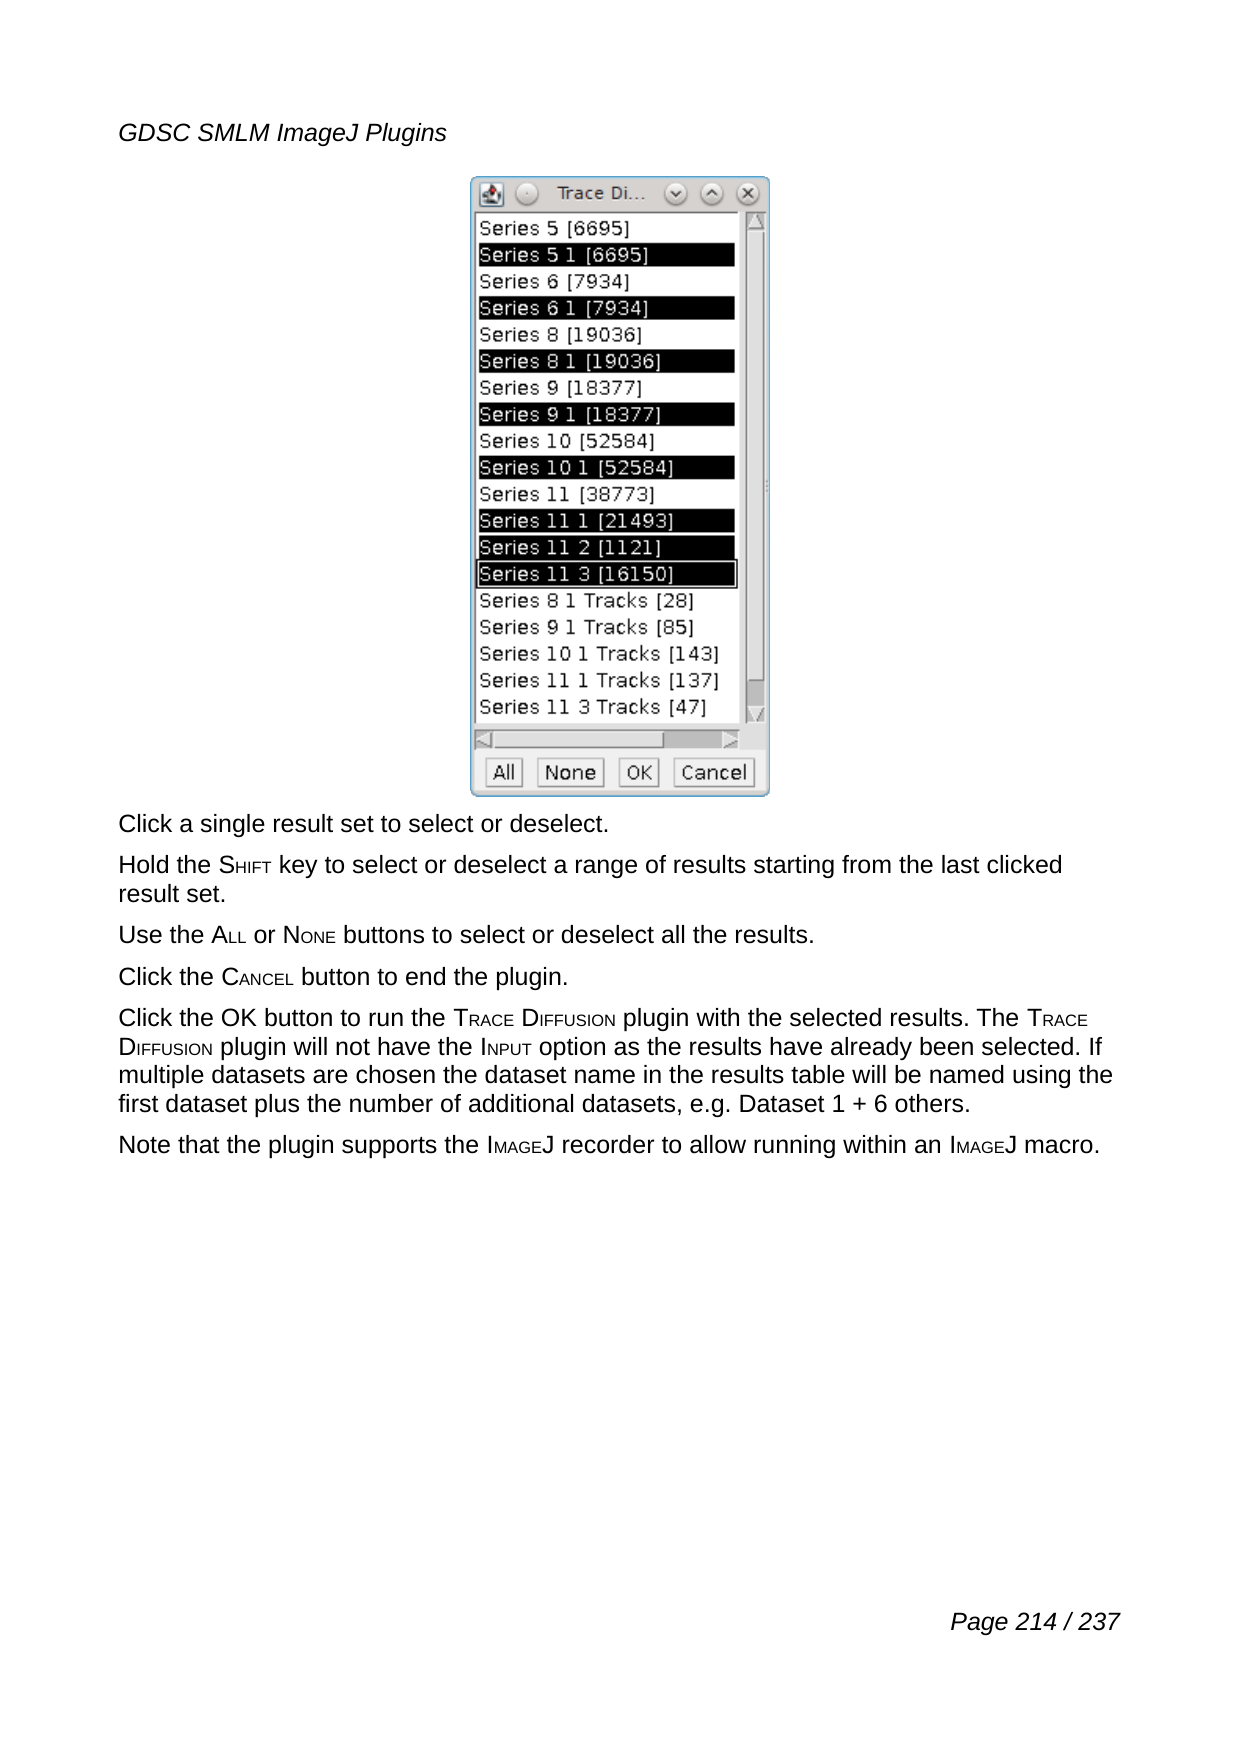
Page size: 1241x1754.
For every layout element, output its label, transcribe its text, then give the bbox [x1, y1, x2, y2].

text Hold the Shift key to select or deselect a range of results starting from the last clicked result set. [118, 850, 1122, 908]
text Click the OK button to run the Trace Diffusion plugin with the selected results. The Trace Diffusion plugin will not have the Input option as the results have already been selected. If multiple datasets are chosen the dataset name in the results table will be named using the first dataset plus the number of additional datasets, e.g. Dataset 1 + 6 others. [118, 1003, 1122, 1118]
text Use the All or None buttons to select or deselect all the results. [118, 920, 1122, 949]
text Click a single result set to select or deselect. [118, 809, 1122, 838]
text Note that the plugin supports the ImageJ recorder to allow running within an ImageJ macro. [118, 1130, 1122, 1159]
text Click the Cancel button to end the plugin. [118, 962, 1122, 990]
picture [470, 176, 770, 797]
